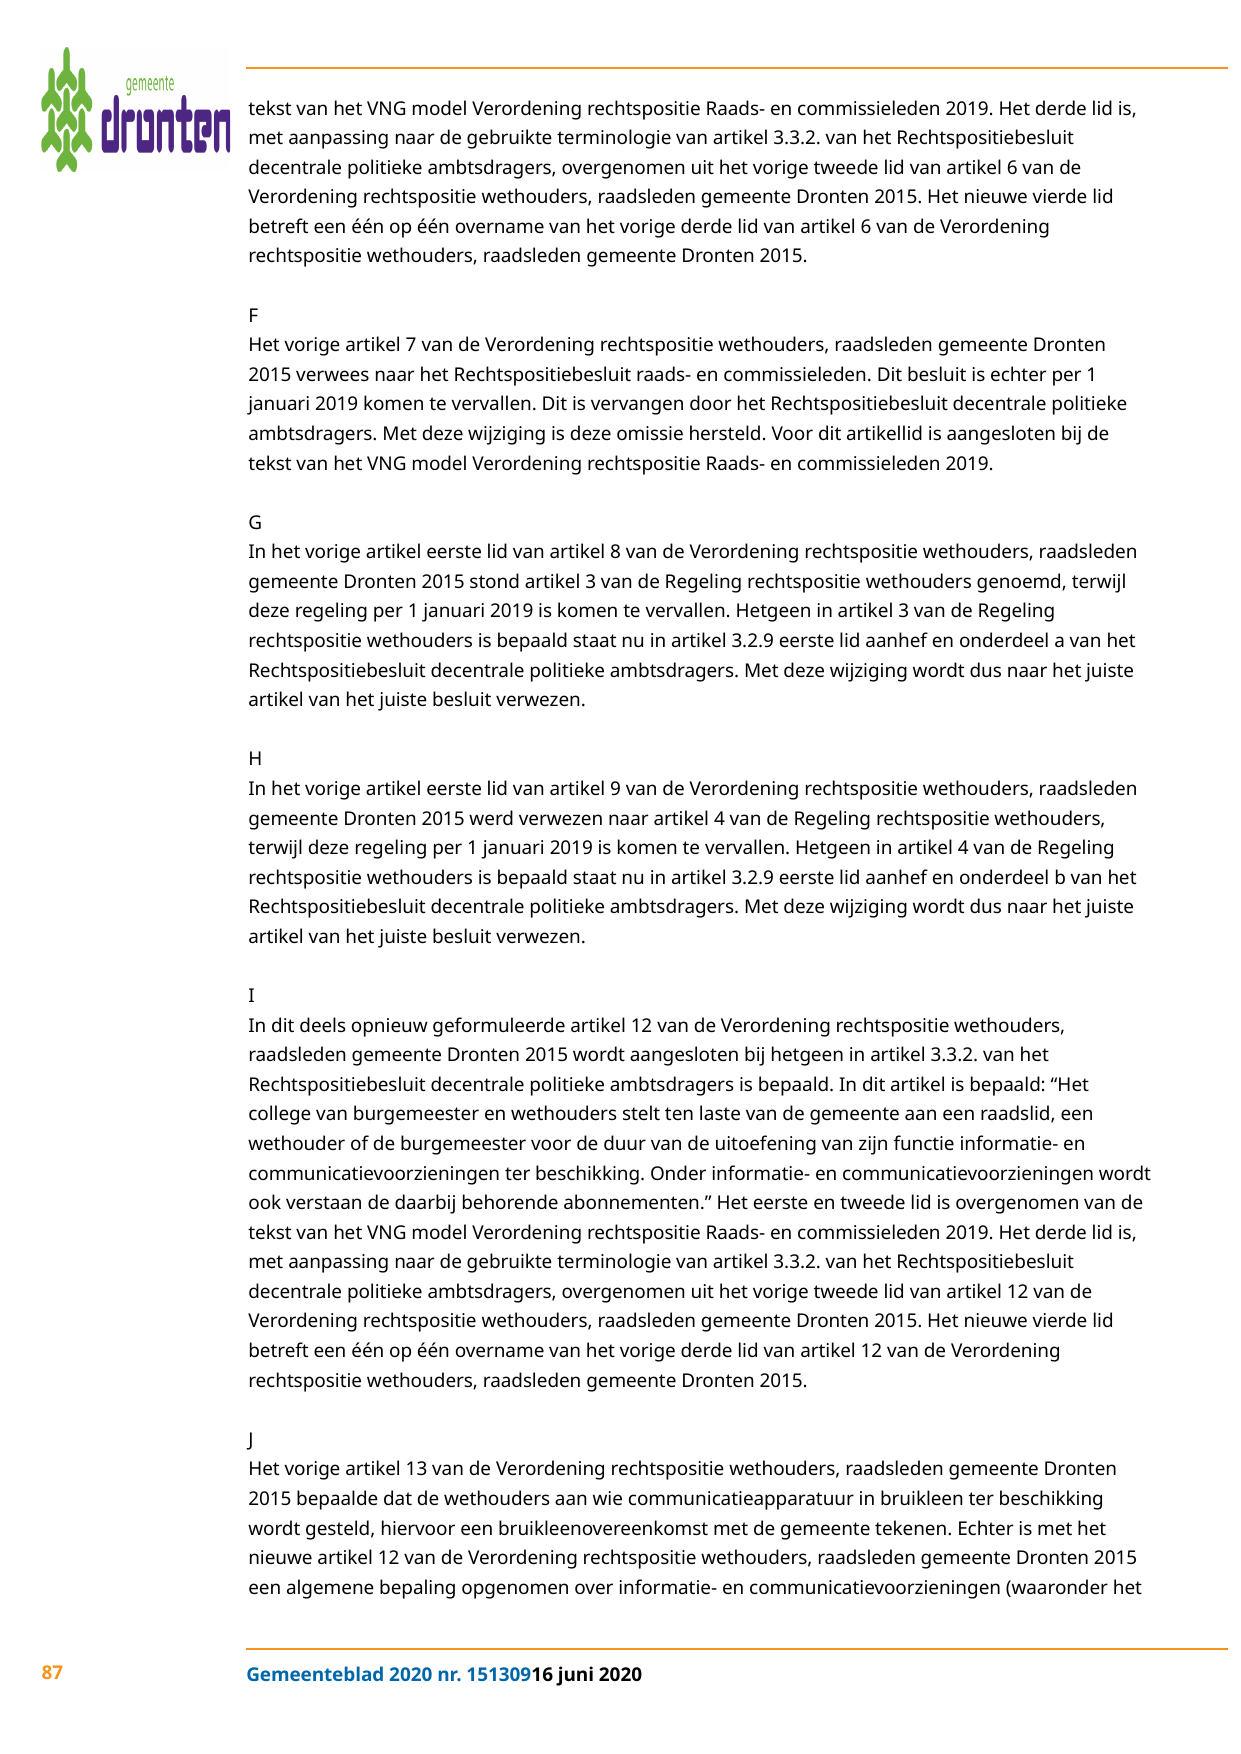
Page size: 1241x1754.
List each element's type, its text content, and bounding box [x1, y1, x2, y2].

text tekst van het VNG model Verordening rechtspositie Raads- en commissieleden 2019. Het derde lid is, met aanpassing naar de gebruikte terminologie van artikel 3.3.2. van het Rechtspositiebesluit decentrale politieke ambtsdragers, overgenomen uit het vorige tweede lid van artikel 6 van de Verordening rechtspositie wethouders, raadsleden gemeente Dronten 2015. Het nieuwe vierde lid betreft een één op één overname van het vorige derde lid van artikel 6 van de Verordening rechtspositie wethouders, raadsleden gemeente Dronten 2015. [248, 95, 1152, 268]
text J [248, 1426, 1152, 1452]
text Het vorige artikel 7 van de Verordening rechtspositie wethouders, raadsleden gemeente Dronten 2015 verwees naar het Rechtspositiebesluit raads- en commissieleden. Dit besluit is echter per 1 januari 2019 komen te vervallen. Dit is vervangen door het Rechtspositiebesluit decentrale politieke ambtsdragers. Met deze wijziging is deze omissie hersteld. Voor dit artikellid is aangesloten bij de tekst van het VNG model Verordening rechtspositie Raads- en commissieleden 2019. [248, 331, 1152, 476]
picture [41, 47, 231, 172]
text In het vorige artikel eerste lid van artikel 8 van de Verordening rechtspositie wethouders, raadsleden gemeente Dronten 2015 stond artikel 3 van de Regeling rechtspositie wethouders genoemd, terwijl deze regeling per 1 januari 2019 is komen te vervallen. Hetgeen in artikel 3 van de Regeling rechtspositie wethouders is bepaald staat nu in artikel 3.2.9 eerste lid aanhef en onderdeel a van het Rechtspositiebesluit decentrale politieke ambtsdragers. Met deze wijziging wordt dus naar het juiste artikel van het juiste besluit verwezen. [248, 538, 1152, 712]
text In dit deels opnieuw geformuleerde artikel 12 van de Verordening rechtspositie wethouders, raadsleden gemeente Dronten 2015 wordt aangesloten bij hetgeen in artikel 3.3.2. van het Rechtspositiebesluit decentrale politieke ambtsdragers is bepaald. In dit artikel is bepaald: “Het college van burgemeester en wethouders stelt ten laste van de gemeente aan een raadslid, een wethouder of de burgemeester voor de duur van de uitoefening van zijn functie informatie- en communicatievoorzieningen ter beschikking. Onder informatie- en communicatievoorzieningen wordt ook verstaan de daarbij behorende abonnementen.” Het eerste en tweede lid is overgenomen van de tekst van het VNG model Verordening rechtspositie Raads- en commissieleden 2019. Het derde lid is, met aanpassing naar de gebruikte terminologie van artikel 3.3.2. van het Rechtspositiebesluit decentrale politieke ambtsdragers, overgenomen uit het vorige tweede lid van artikel 12 van de Verordening rechtspositie wethouders, raadsleden gemeente Dronten 2015. Het nieuwe vierde lid betreft een één op één overname van het vorige derde lid van artikel 12 van de Verordening rechtspositie wethouders, raadsleden gemeente Dronten 2015. [248, 1012, 1152, 1393]
text Het vorige artikel 13 van de Verordening rechtspositie wethouders, raadsleden gemeente Dronten 2015 bepaalde dat de wethouders aan wie communicatieapparatuur in bruikleen ter beschikking wordt gesteld, hiervoor een bruikleenovereenkomst met de gemeente tekenen. Echter is met het nieuwe artikel 12 van de Verordening rechtspositie wethouders, raadsleden gemeente Dronten 2015 een algemene bepaling opgenomen over informatie- en communicatievoorzieningen (waaronder het [248, 1456, 1152, 1600]
text In het vorige artikel eerste lid van artikel 9 van de Verordening rechtspositie wethouders, raadsleden gemeente Dronten 2015 werd verwezen naar artikel 4 van de Regeling rechtspositie wethouders, terwijl deze regeling per 1 januari 2019 is komen te vervallen. Hetgeen in artikel 4 van de Regeling rechtspositie wethouders is bepaald staat nu in artikel 3.2.9 eerste lid aanhef en onderdeel b van het Rechtspositiebesluit decentrale politieke ambtsdragers. Met deze wijziging wordt dus naar het juiste artikel van het juiste besluit verwezen. [248, 775, 1152, 949]
text G [248, 509, 1152, 535]
text H [248, 746, 1152, 771]
text I [248, 982, 1152, 1008]
text F [248, 302, 1152, 328]
